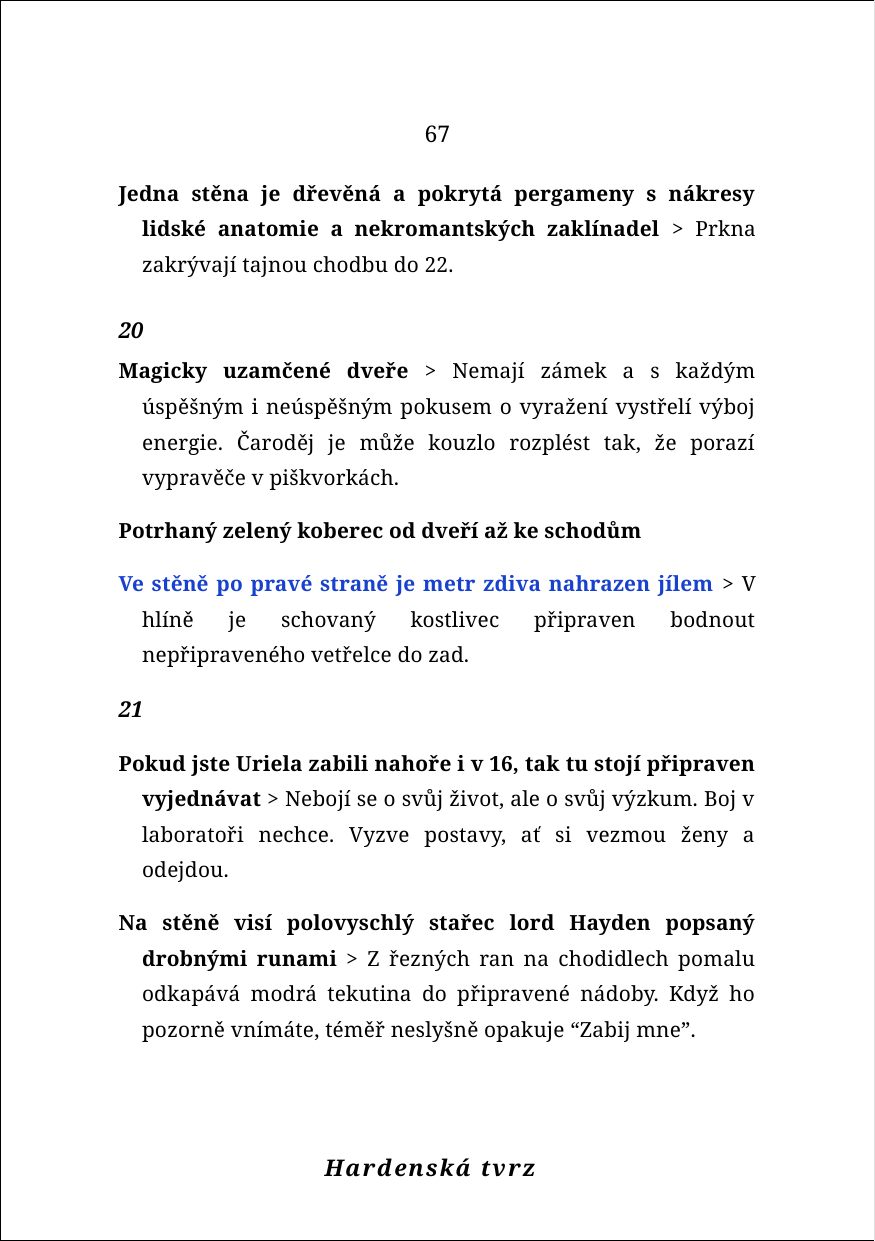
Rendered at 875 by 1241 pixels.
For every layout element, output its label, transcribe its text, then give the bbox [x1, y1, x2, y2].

text Na stěně visí polovyschlý stařec lord Hayden popsaný drobnými runami > Z řezných ran na chodidlech pomalu odkapává modrá tekutina do připravené nádoby. Když ho pozorně vnímáte, téměř neslyšně opakuje “Zabij mne”. [118, 908, 756, 1043]
text Pokud jste Uriela zabili nahoře i v 16, tak tu stojí připraven vyjednávat > Nebojí se o svůj život, ale o svůj výzkum. Boj v laboratoři nechce. Vyzve postavy, ať si vezmou ženy a odejdou. [118, 749, 756, 884]
subtitle 20 [118, 315, 756, 345]
text Ve stěně po pravé straně je metr zdiva nahrazen jílem > V hlíně je schovaný kostlivec připraven bodnout nepřipraveného vetřelce do zad. [118, 569, 756, 669]
text Jedna stěna je dřevěná a pokrytá pergameny s nákresy lidské anatomie a nekromantských zaklínadel > Prkna zakrývají tajnou chodbu do 22. [118, 179, 756, 278]
text 21 [118, 694, 756, 724]
text Magicky uzamčené dveře > Nemají zámek a s každým úspěšným i neúspěšným pokusem o vyražení vystřelí výboj energie. Čaroděj je může kouzlo rozplést tak, že porazí vypravěče v piškvorkách. [118, 357, 756, 492]
text Potrhaný zelený koberec od dveří až ke schodům [118, 516, 756, 545]
